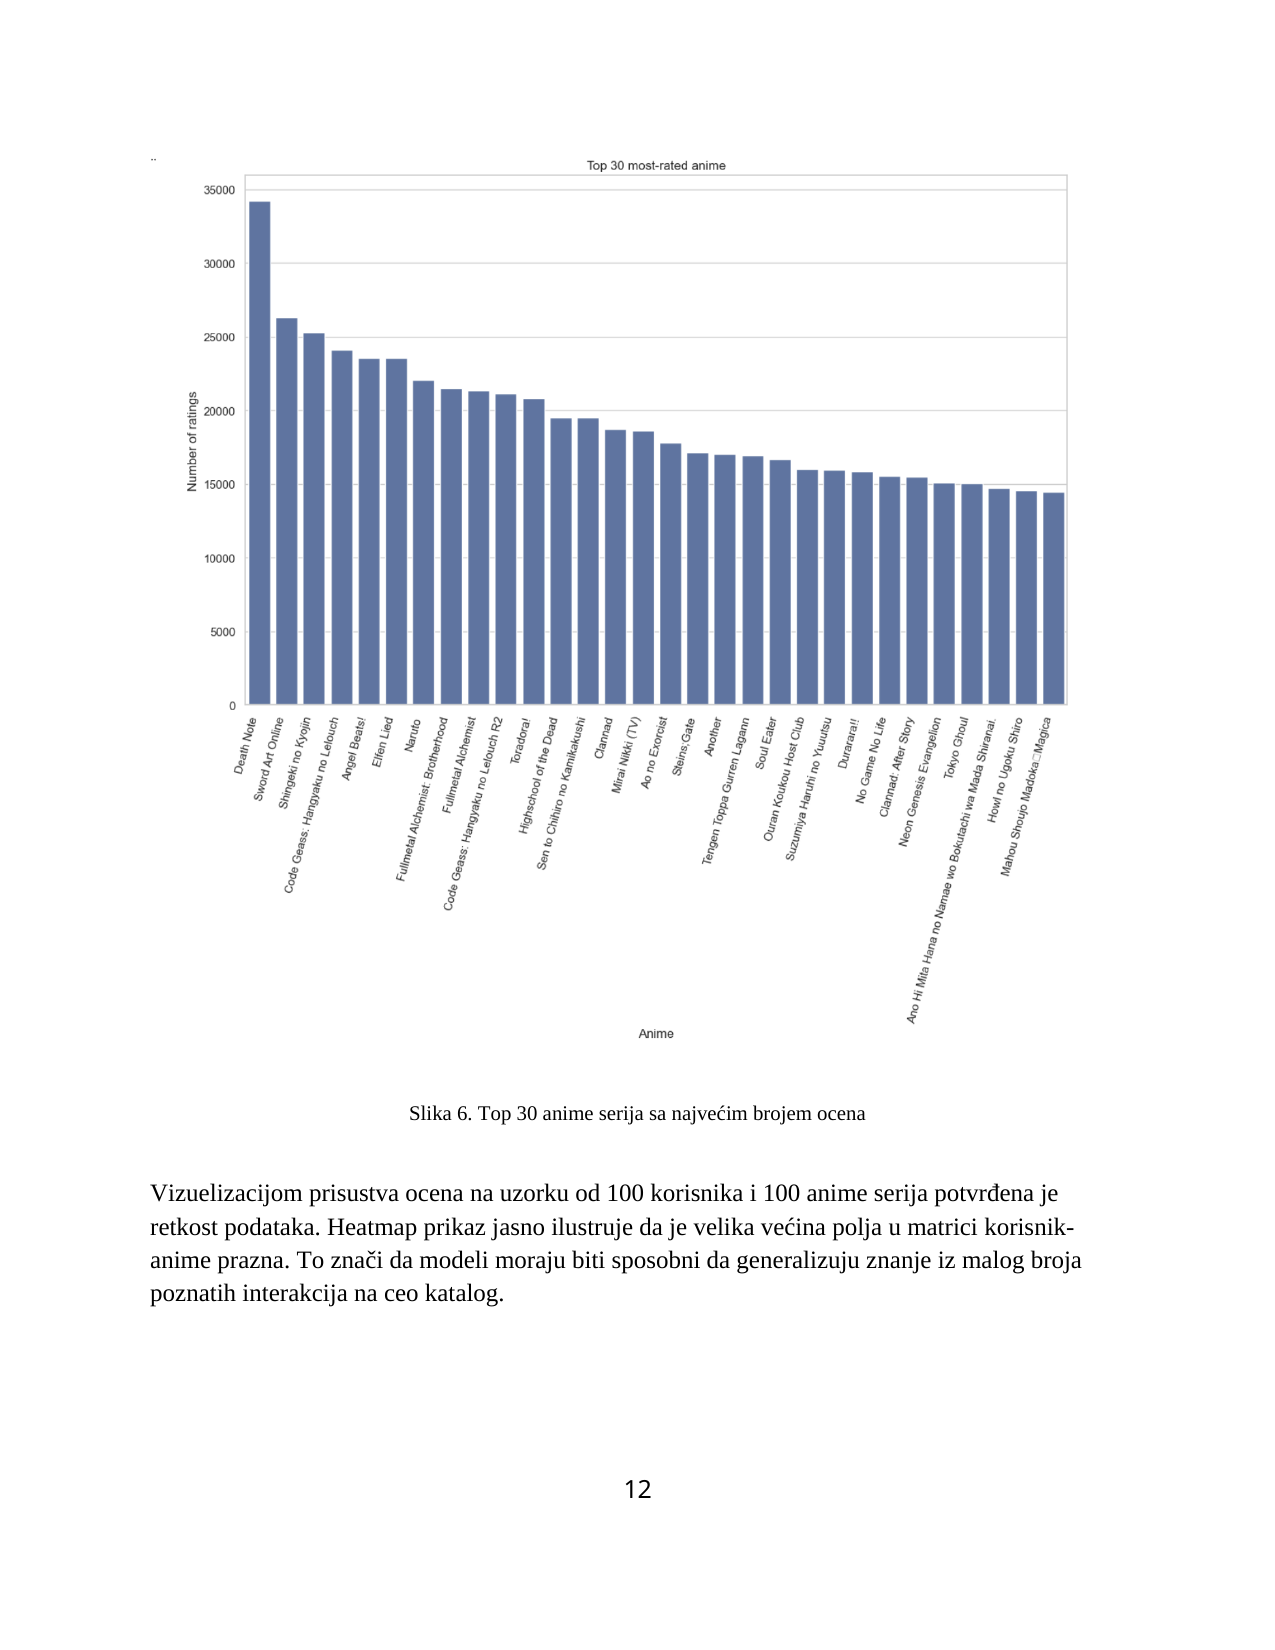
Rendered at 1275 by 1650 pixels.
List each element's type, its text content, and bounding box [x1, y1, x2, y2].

text Slika 6. Top 30 anime serija sa najvećim brojem ocena [150, 1101, 1125, 1125]
text Vizuelizacijom prisustva ocena na uzorku od 100 korisnika i 100 anime serija potvrđena je retkost podataka. Heatmap prikaz jasno ilustruje da je velika većina polja u matrici korisnik-anime prazna. To znači da modeli moraju biti sposobni da generalizuju znanje iz malog broja poznatih interakcija na ceo katalog. [150, 1178, 1125, 1307]
